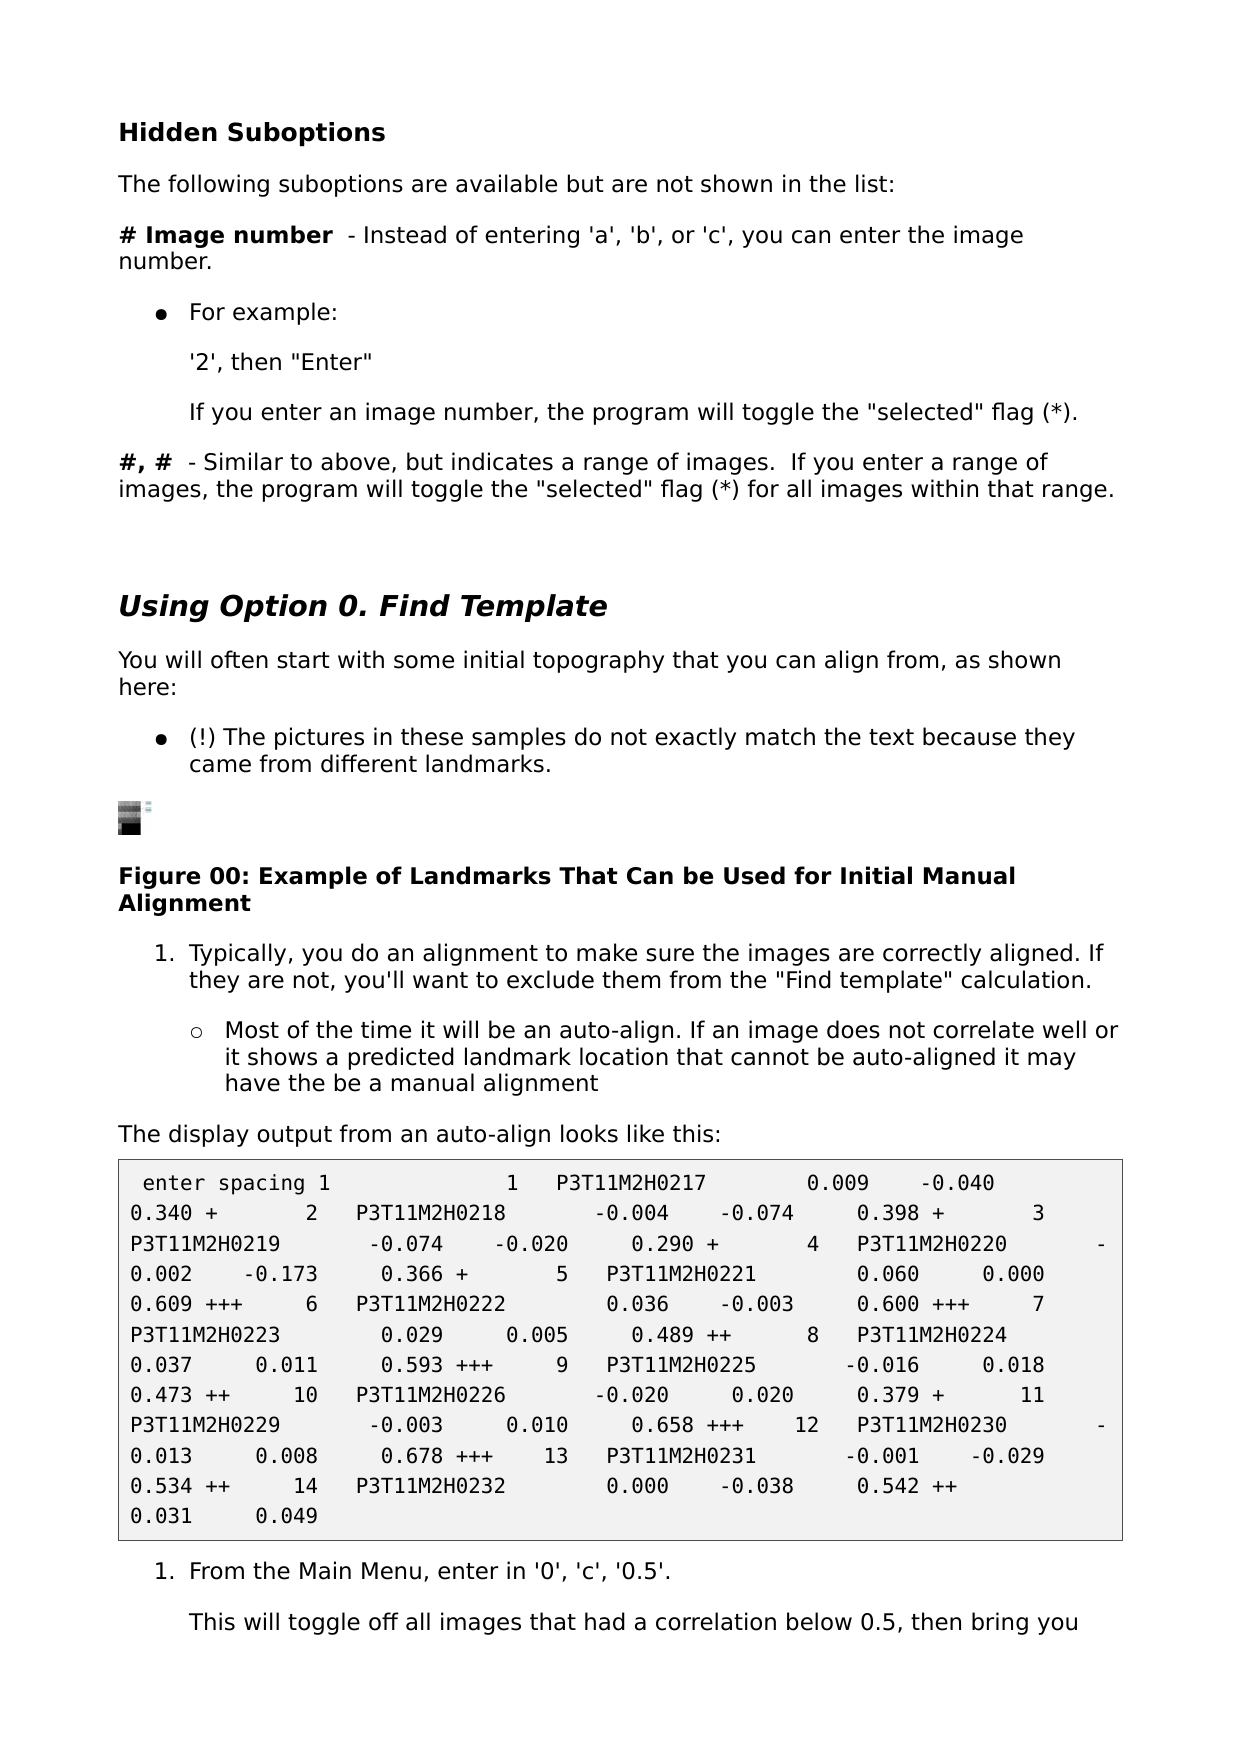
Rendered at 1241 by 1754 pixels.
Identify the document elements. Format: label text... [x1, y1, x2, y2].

text The following suboptions are available but are not shown in the list: [118, 172, 1122, 198]
text #, # - Similar to above, but indicates a range of images. If you enter a range of images, the program will toggle the "selected" flag (*) for all images within that range. [118, 449, 1122, 503]
list If you enter an image number, the program will toggle the "selected" flag (*). [153, 399, 1122, 426]
list (!) The pictures in these samples do not exactly match the text because they came from different landmarks. [153, 724, 1122, 777]
picture [118, 801, 152, 835]
list Most of the time it will be an auto-align. If an image does not correlate well or it shows a predicted landmark location that cannot be auto-aligned it may have the be a manual alignment [189, 1017, 1122, 1097]
list Typically, you do an alignment to make sure the images are correctly aligned. If they are not, you'll want to exclude them from the "Find template" calculation. [153, 940, 1122, 994]
text The display output from an auto-align looks like this: [118, 1121, 1122, 1147]
text enter spacing 1 1 P3T11M2H0217 0.009 -0.040 0.340 + 2 P3T11M2H0218 -0.004 -0.074 0.398 + 3 P3T11M2H0219 -0.074 -0.020 0.290 + 4 P3T11M2H0220 -0.002 -0.173 0.366 + 5 P3T11M2H0221 0.060 0.000 0.609 +++ 6 P3T11M2H0222 0.036 -0.003 0.600 +++ 7 P3T11M2H0223 0.029 0.005 0.489 ++ 8 P3T11M2H0224 0.037 0.011 0.593 +++ 9 P3T11M2H0225 -0.016 0.018 0.473 ++ 10 P3T11M2H0226 -0.020 0.020 0.379 + 11 P3T11M2H0229 -0.003 0.010 0.658 +++ 12 P3T11M2H0230 -0.013 0.008 0.678 +++ 13 P3T11M2H0231 -0.001 -0.029 0.534 ++ 14 P3T11M2H0232 0.000 -0.038 0.542 ++ 0.031 0.049 [119, 1160, 1122, 1540]
text # Image number - Instead of entering 'a', 'b', or 'c', you can enter the image number. [118, 222, 1122, 275]
subtitle Using Option 0. Find Template [118, 589, 1122, 623]
list From the Main Menu, enter in '0', 'c', '0.5'. [153, 1558, 1122, 1585]
list For example: [153, 299, 1122, 325]
list '2', then "Enter" [153, 349, 1122, 376]
subtitle Hidden Suboptions [118, 118, 1122, 147]
list This will toggle off all images that had a correlation below 0.5, then bring you [153, 1609, 1122, 1635]
text You will often start with some initial topography that you can align from, as shown here: [118, 647, 1122, 701]
text Figure 00: Example of Landmarks That Can be Used for Initial Manual Alignment [118, 863, 1122, 917]
